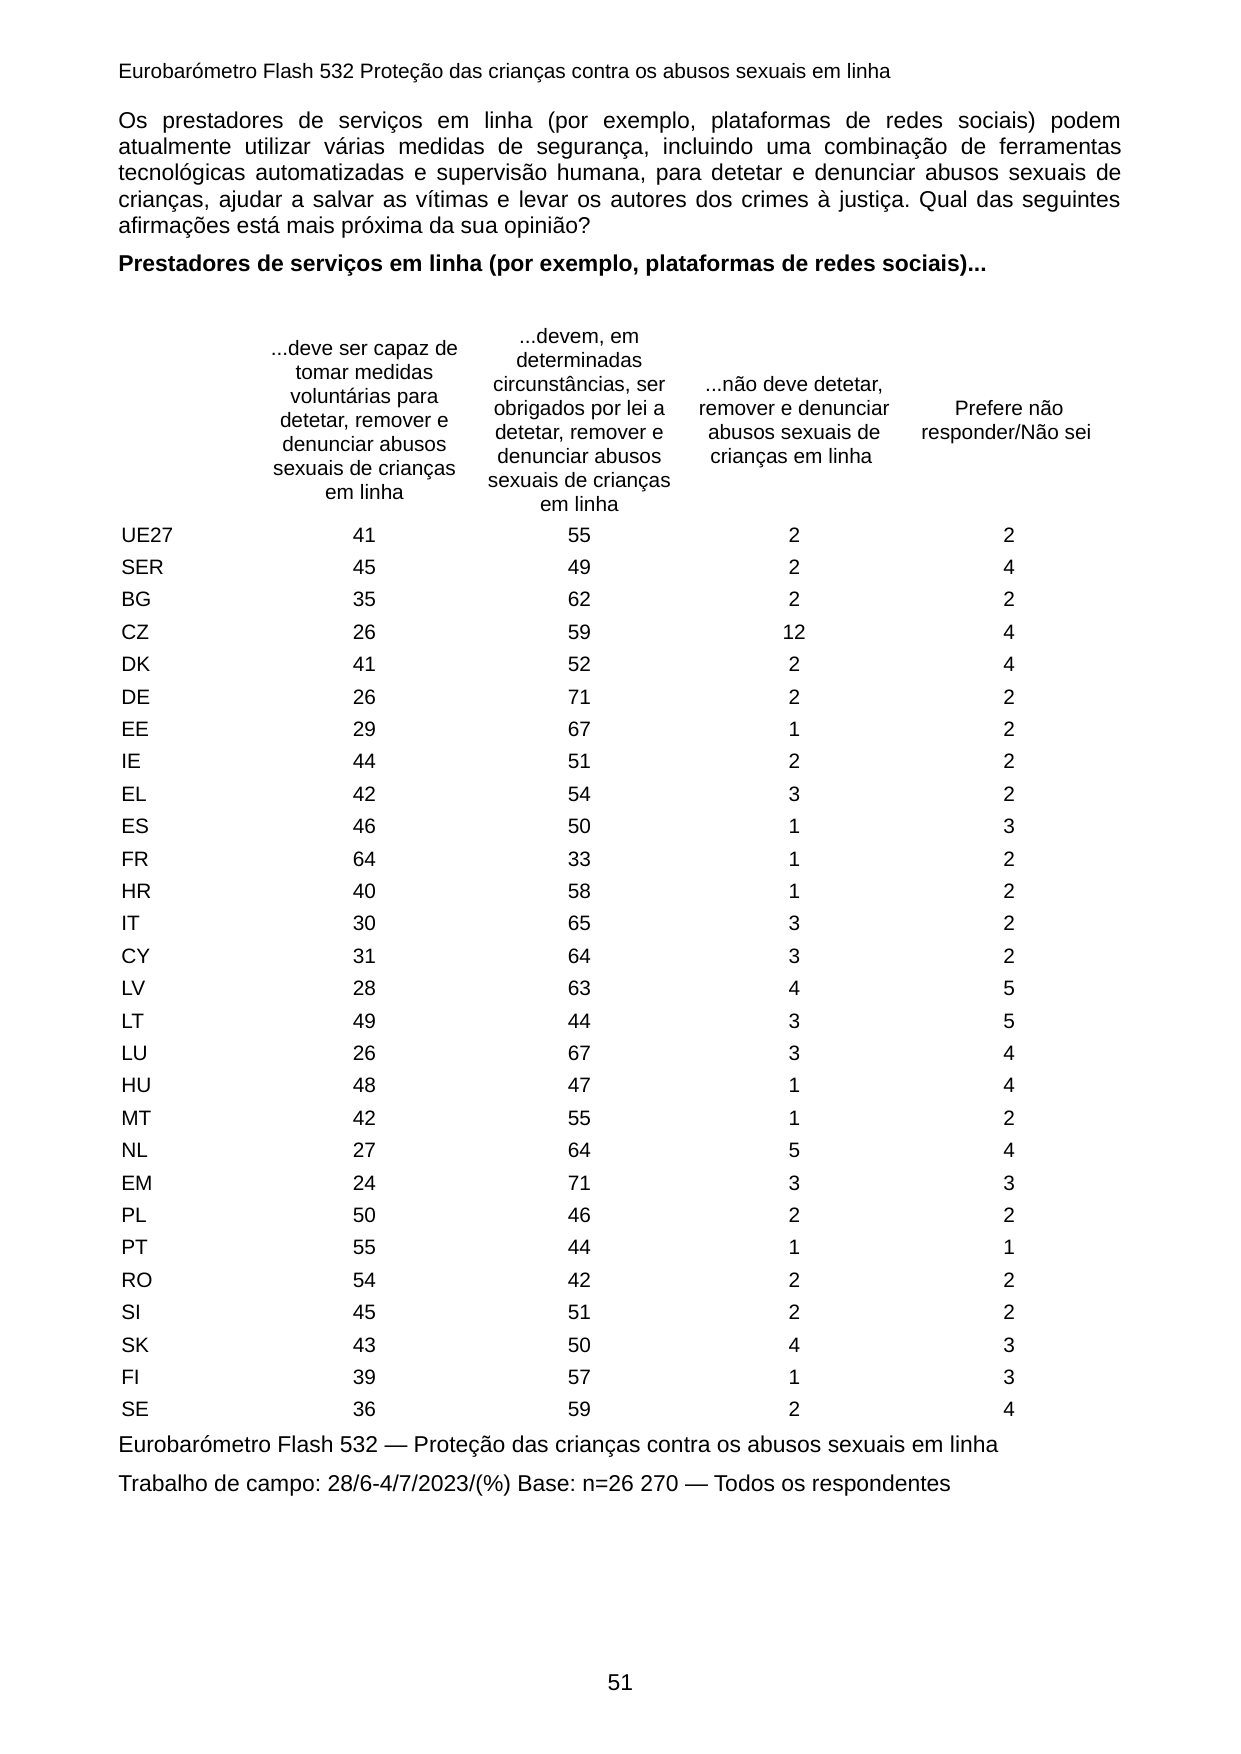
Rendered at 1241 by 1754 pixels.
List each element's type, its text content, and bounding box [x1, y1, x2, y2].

table_cell 64 [472, 1134, 687, 1166]
table_cell 27 [257, 1134, 472, 1166]
table_cell 2 [687, 1199, 901, 1231]
table_cell 46 [472, 1199, 687, 1231]
table_cell 39 [257, 1361, 472, 1393]
table_cell 1 [687, 1231, 901, 1263]
table_cell 67 [472, 1037, 687, 1069]
table_cell 42 [257, 778, 472, 810]
table_cell 5 [901, 972, 1116, 1004]
table_cell 30 [257, 907, 472, 939]
table_cell 2 [687, 518, 901, 551]
table_cell EM [118, 1166, 257, 1199]
table_cell 42 [472, 1264, 687, 1296]
table_cell 1 [901, 1231, 1116, 1263]
table_cell 3 [687, 940, 901, 972]
table_cell 55 [472, 518, 687, 551]
table_cell 26 [257, 680, 472, 713]
table_cell 49 [472, 551, 687, 583]
table_cell 1 [687, 1101, 901, 1134]
table_cell 44 [472, 1004, 687, 1037]
table_cell LT [118, 1004, 257, 1037]
text Trabalho de campo: 28/6-4/7/2023/(%) Base: n=26 270 — Todos os respondentes [118, 1469, 1122, 1496]
table_cell 2 [901, 1101, 1116, 1134]
table_cell SER [118, 551, 257, 583]
table_cell 24 [257, 1166, 472, 1199]
table_cell 3 [901, 1166, 1116, 1199]
table_cell BG [118, 583, 257, 616]
table_header ...devem, em determinadas circunstâncias, ser obrigados por lei a detetar, remover e denunciar abusos sexuais de crianças em linha [472, 321, 687, 518]
table_cell 65 [472, 907, 687, 939]
table_cell FI [118, 1361, 257, 1393]
table_cell 12 [687, 616, 901, 648]
table_cell 57 [472, 1361, 687, 1393]
table_cell 50 [472, 810, 687, 842]
table_cell EL [118, 778, 257, 810]
table_header ...não deve detetar, remover e denunciar abusos sexuais de crianças em linha [687, 321, 901, 518]
table_cell FR [118, 842, 257, 875]
table_cell RO [118, 1264, 257, 1296]
table_cell 59 [472, 616, 687, 648]
table_cell 3 [901, 1328, 1116, 1361]
table_cell 67 [472, 713, 687, 745]
text Prestadores de serviços em linha (por exemplo, plataformas de redes sociais)... [118, 250, 1122, 277]
table_cell 71 [472, 1166, 687, 1199]
table_cell 3 [901, 810, 1116, 842]
table_cell 2 [901, 778, 1116, 810]
table_cell 2 [687, 1296, 901, 1328]
table_cell 44 [472, 1231, 687, 1263]
table_cell 50 [257, 1199, 472, 1231]
table_cell 58 [472, 875, 687, 907]
table_cell PT [118, 1231, 257, 1263]
table_cell 64 [257, 842, 472, 875]
table_cell 1 [687, 810, 901, 842]
table_cell 2 [687, 583, 901, 616]
table_cell 4 [901, 1393, 1116, 1425]
table_cell NL [118, 1134, 257, 1166]
table_header ...deve ser capaz de tomar medidas voluntárias para detetar, remover e denunciar abusos sexuais de crianças em linha [257, 321, 472, 518]
table_cell UE27 [118, 518, 257, 551]
table_header [118, 321, 257, 518]
table_cell 28 [257, 972, 472, 1004]
table_cell 2 [901, 842, 1116, 875]
table_cell 35 [257, 583, 472, 616]
table_cell 62 [472, 583, 687, 616]
table_cell 4 [901, 616, 1116, 648]
table_cell 64 [472, 940, 687, 972]
table_cell 40 [257, 875, 472, 907]
table_cell 2 [901, 583, 1116, 616]
table_cell 41 [257, 518, 472, 551]
table_cell 55 [472, 1101, 687, 1134]
table_cell 59 [472, 1393, 687, 1425]
table_cell 48 [257, 1069, 472, 1101]
table_cell 46 [257, 810, 472, 842]
table_cell 5 [687, 1134, 901, 1166]
table_cell 2 [901, 907, 1116, 939]
table_cell 2 [901, 1296, 1116, 1328]
table_cell 2 [901, 745, 1116, 777]
table_cell 26 [257, 1037, 472, 1069]
table_cell 2 [901, 875, 1116, 907]
table_cell 33 [472, 842, 687, 875]
table_cell SI [118, 1296, 257, 1328]
table_cell 3 [687, 1004, 901, 1037]
table_cell 71 [472, 680, 687, 713]
text Os prestadores de serviços em linha (por exemplo, plataformas de redes sociais) podem atualmente utilizar várias medidas de segurança, incluindo uma combinação de ferramentas tecnológicas automatizadas e supervisão humana, para detetar e denunciar abusos sexuais de crianças, ajudar a salvar as vítimas e levar os autores dos crimes à justiça. Qual das seguintes afirmações está mais próxima da sua opinião? [118, 107, 1122, 238]
table_cell CZ [118, 616, 257, 648]
table_cell LV [118, 972, 257, 1004]
table_cell 1 [687, 1361, 901, 1393]
table_cell 4 [901, 1069, 1116, 1101]
table_cell 51 [472, 745, 687, 777]
table_cell 43 [257, 1328, 472, 1361]
table_cell 3 [687, 778, 901, 810]
table_cell 45 [257, 551, 472, 583]
table_cell DK [118, 648, 257, 680]
table_cell 3 [901, 1361, 1116, 1393]
table_cell 2 [901, 940, 1116, 972]
table_cell 4 [901, 1037, 1116, 1069]
table_cell 4 [901, 648, 1116, 680]
table_cell 52 [472, 648, 687, 680]
table_cell 4 [901, 551, 1116, 583]
table_cell 2 [901, 1199, 1116, 1231]
table_cell 54 [257, 1264, 472, 1296]
table_cell 31 [257, 940, 472, 972]
table_cell 50 [472, 1328, 687, 1361]
table_cell 54 [472, 778, 687, 810]
table_cell 49 [257, 1004, 472, 1037]
table_cell IT [118, 907, 257, 939]
table_cell 2 [901, 1264, 1116, 1296]
table_cell 4 [687, 972, 901, 1004]
table_cell 2 [687, 551, 901, 583]
table_cell 4 [687, 1328, 901, 1361]
table_cell 45 [257, 1296, 472, 1328]
table_cell 3 [687, 907, 901, 939]
table_cell 41 [257, 648, 472, 680]
table_cell PL [118, 1199, 257, 1231]
table_cell 5 [901, 1004, 1116, 1037]
table_cell 2 [901, 713, 1116, 745]
table_cell 1 [687, 842, 901, 875]
table_cell 51 [472, 1296, 687, 1328]
table_cell 4 [901, 1134, 1116, 1166]
table_cell 29 [257, 713, 472, 745]
table_cell 2 [901, 680, 1116, 713]
table_cell EE [118, 713, 257, 745]
table_cell 1 [687, 1069, 901, 1101]
table_cell 42 [257, 1101, 472, 1134]
table_cell 44 [257, 745, 472, 777]
table_cell 2 [901, 518, 1116, 551]
table_cell ES [118, 810, 257, 842]
table_cell 2 [687, 1393, 901, 1425]
table_cell 2 [687, 680, 901, 713]
table_cell LU [118, 1037, 257, 1069]
table_cell MT [118, 1101, 257, 1134]
table_cell DE [118, 680, 257, 713]
table_cell 3 [687, 1166, 901, 1199]
table_cell 63 [472, 972, 687, 1004]
table_cell 2 [687, 1264, 901, 1296]
table_cell 2 [687, 648, 901, 680]
table_cell 1 [687, 875, 901, 907]
table_cell 2 [687, 745, 901, 777]
table_cell SE [118, 1393, 257, 1425]
table_cell 1 [687, 713, 901, 745]
table_cell HU [118, 1069, 257, 1101]
text Eurobarómetro Flash 532 — Proteção das crianças contra os abusos sexuais em linha [118, 1431, 1122, 1458]
table_cell CY [118, 940, 257, 972]
table_cell 55 [257, 1231, 472, 1263]
table_header Prefere não responder/Não sei [901, 321, 1116, 518]
table_cell 36 [257, 1393, 472, 1425]
table_cell HR [118, 875, 257, 907]
table_cell 3 [687, 1037, 901, 1069]
table_cell IE [118, 745, 257, 777]
table_cell 47 [472, 1069, 687, 1101]
table_cell SK [118, 1328, 257, 1361]
table_cell 26 [257, 616, 472, 648]
